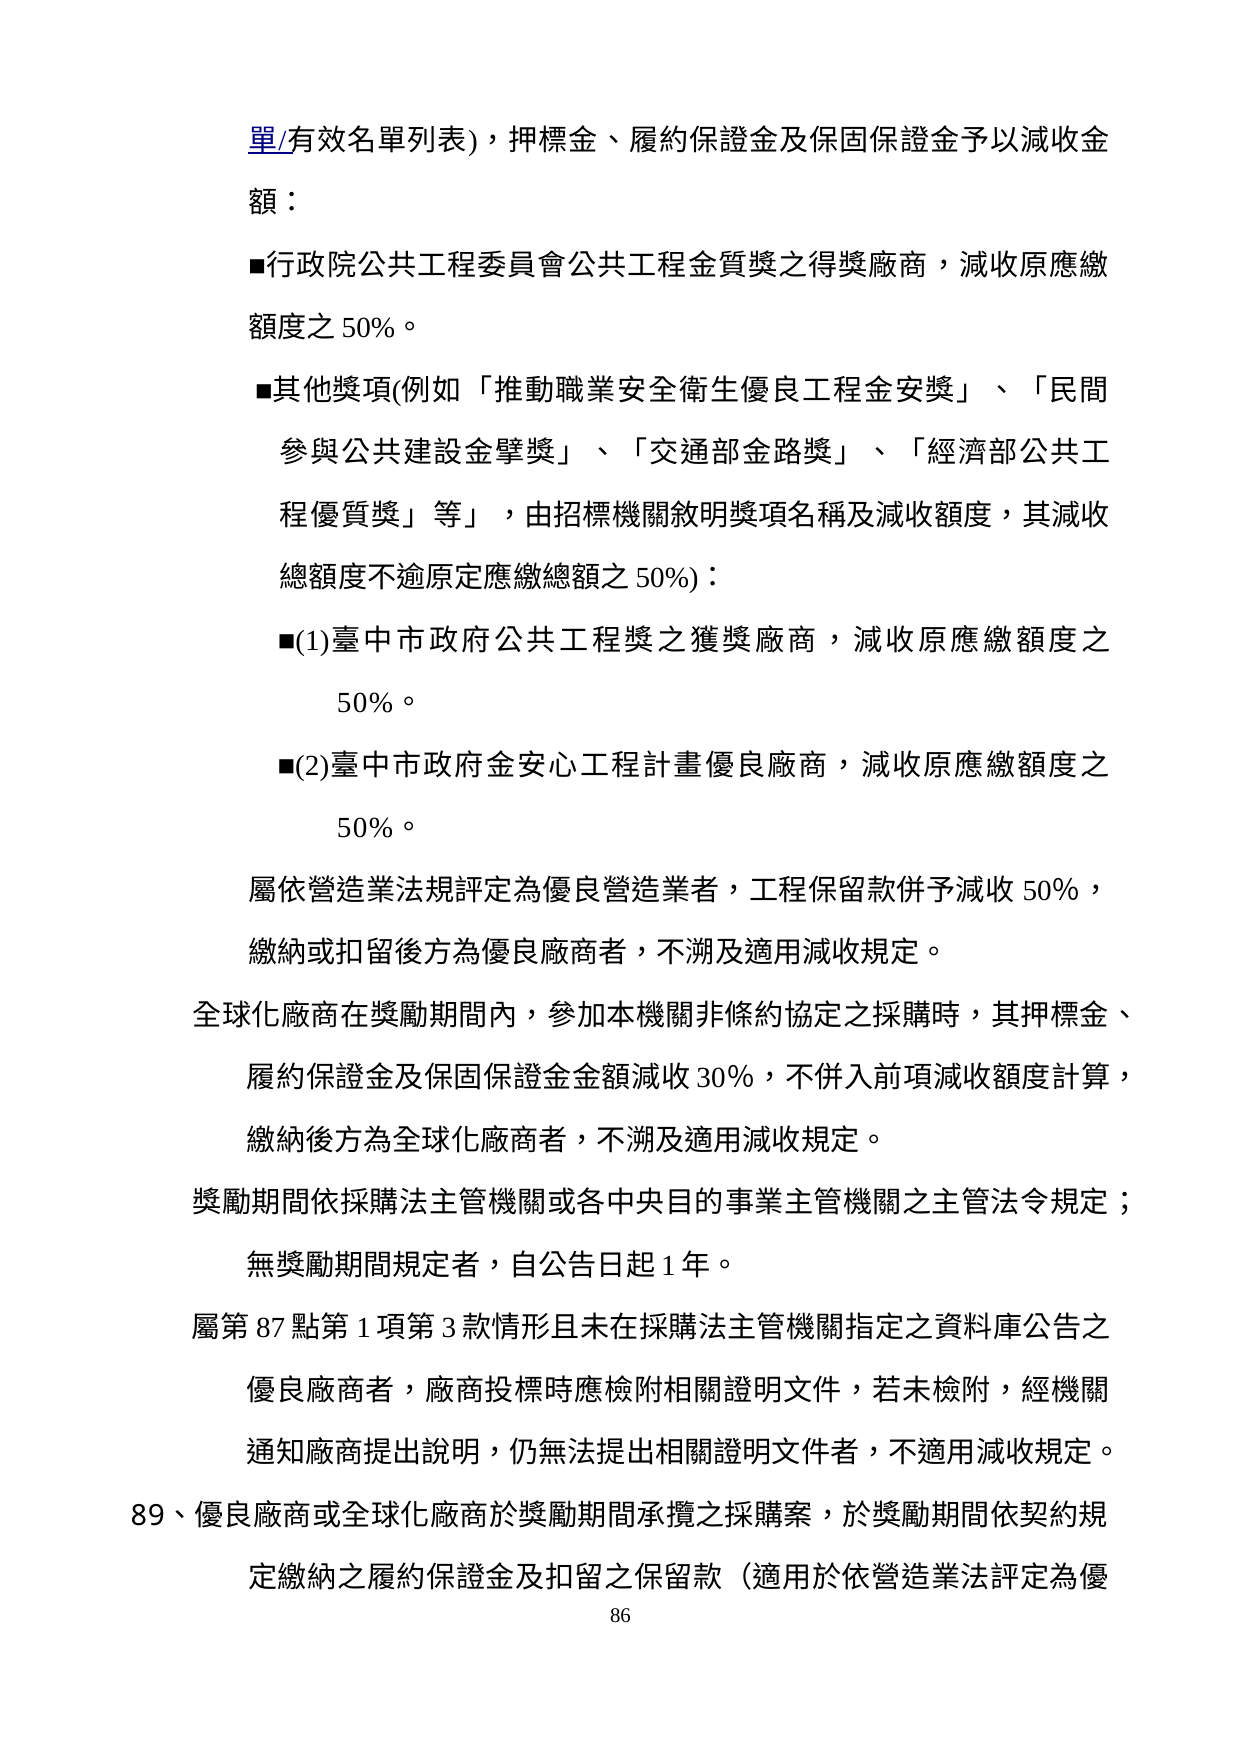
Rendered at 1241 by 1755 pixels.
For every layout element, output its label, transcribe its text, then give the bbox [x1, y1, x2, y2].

text 全球化廠商在獎勵期間內，參加本機關非條約協定之採購時，其押標金、履約保證金及保固保證金金額減收30％，不併入前項減收額度計算，繳納後方為全球化廠商者，不溯及適用減收規定。 [130, 971, 1110, 1158]
text 屬依營造業法規評定為優良營造業者，工程保留款併予減收50％，繳納或扣留後方為優良廠商者，不溯及適用減收規定。 [248, 846, 1110, 971]
text 獎勵期間依採購法主管機關或各中央目的事業主管機關之主管法令規定；無獎勵期間規定者，自公告日起1年。 [130, 1158, 1110, 1283]
text ■(1)臺中市政府公共工程獎之獲獎廠商，減收原應繳額度之50%。 [278, 596, 1110, 721]
list 優良廠商或全球化廠商於獎勵期間承攬之採購案，於獎勵期間依契約規定繳納之履約保證金及扣留之保留款（適用於依營造業法評定為優 [130, 1471, 1110, 1596]
text ■(2)臺中市政府金安心工程計畫優良廠商，減收原應繳額度之50%。 [277, 721, 1110, 846]
text 屬第87點第1項第3款情形且未在採購法主管機關指定之資料庫公告之優良廠商者，廠商投標時應檢附相關證明文件，若未檢附，經機關通知廠商提出說明，仍無法提出相關證明文件者，不適用減收規定。 [130, 1283, 1110, 1471]
text ■行政院公共工程委員會公共工程金質獎之得獎廠商，減收原應繳額度之50%。 [248, 221, 1110, 346]
list 單/有效名單列表)，押標金、履約保證金及保固保證金予以減收金額： [130, 96, 1110, 221]
text ■其他獎項(例如「推動職業安全衛生優良工程金安獎」、「民間參與公共建設金擘獎」、「交通部金路獎」、「經濟部公共工程優質獎」等」，由招標機關敘明獎項名稱及減收額度，其減收總額度不逾原定應繳總額之50%)： [255, 346, 1110, 596]
